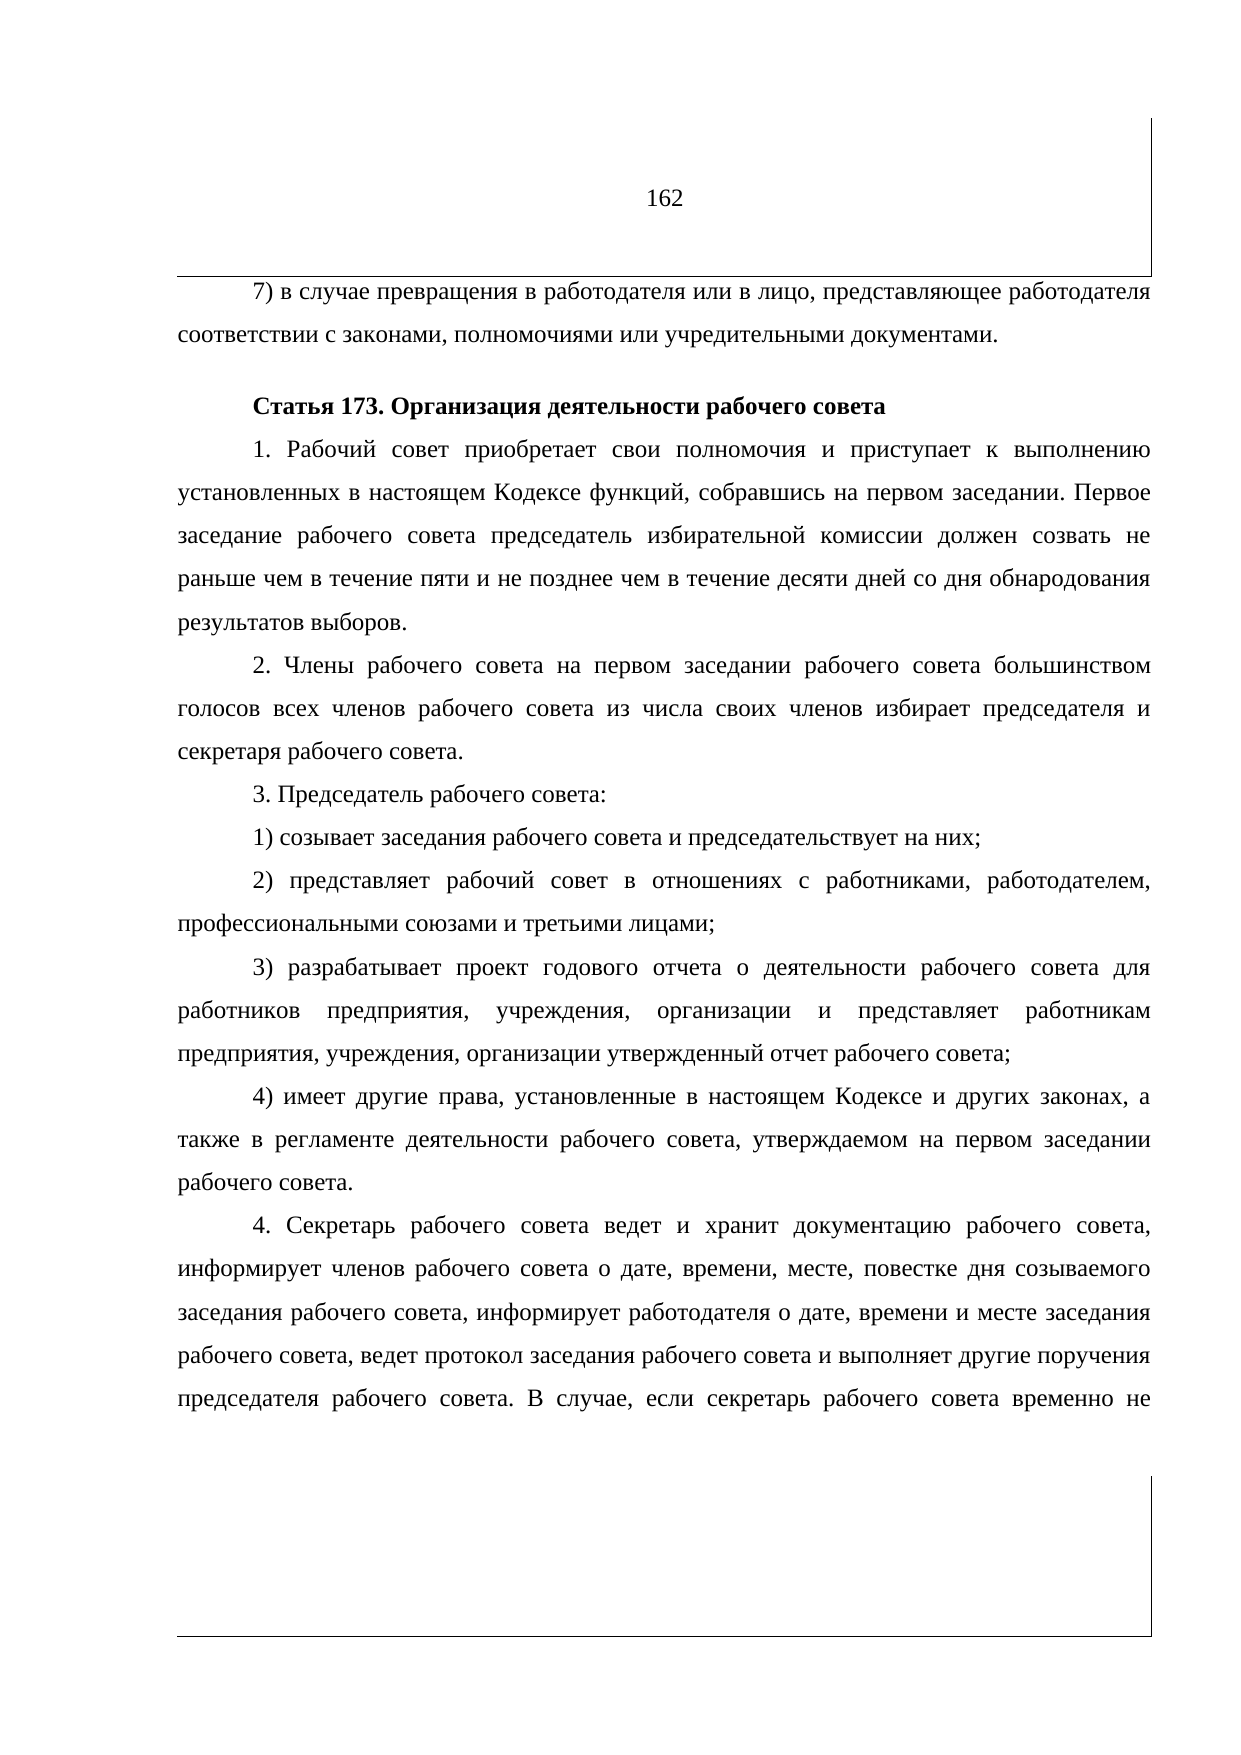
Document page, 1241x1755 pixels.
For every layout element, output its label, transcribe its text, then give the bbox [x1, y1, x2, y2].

text Статья 173. Организация деятельности рабочего совета [177, 391, 1152, 420]
text 3. Председатель рабочего совета: [177, 779, 1152, 808]
text 1. Рабочий совет приобретает свои полномочия и приступает к выполнению установленных в настоящем Кодексе функций, собравшись на первом заседании. Первое заседание рабочего совета председатель избирательной комиссии должен созвать не раньше чем в течение пяти и не позднее чем в течение десяти дней со дня обнародования результатов выборов. [177, 434, 1152, 635]
text 3) разрабатывает проект годового отчета о деятельности рабочего совета для работников предприятия, учреждения, организации и представляет работникам предприятия, учреждения, организации утвержденный отчет рабочего совета; [177, 952, 1152, 1067]
text 1) созывает заседания рабочего совета и председательствует на них; [177, 822, 1152, 851]
text 4. Секретарь рабочего совета ведет и хранит документацию рабочего совета, информирует членов рабочего совета о дате, времени, месте, повестке дня созываемого заседания рабочего совета, информирует работодателя о дате, времени и месте заседания рабочего совета, ведет протокол заседания рабочего совета и выполняет другие поручения председателя рабочего совета. В случае, если секретарь рабочего совета временно не [177, 1210, 1152, 1412]
text 7) в случае превращения в работодателя или в лицо, представляющее работодателя соответствии с законами, полномочиями или учредительными документами. [177, 276, 1152, 348]
text 4) имеет другие права, установленные в настоящем Кодексе и других законах, а также в регламенте деятельности рабочего совета, утверждаемом на первом заседании рабочего совета. [177, 1081, 1152, 1196]
text 2) представляет рабочий совет в отношениях с работниками, работодателем, профессиональными союзами и третьими лицами; [177, 865, 1152, 937]
text 2. Члены рабочего совета на первом заседании рабочего совета большинством голосов всех членов рабочего совета из числа своих членов избирает председателя и секретаря рабочего совета. [177, 650, 1152, 765]
